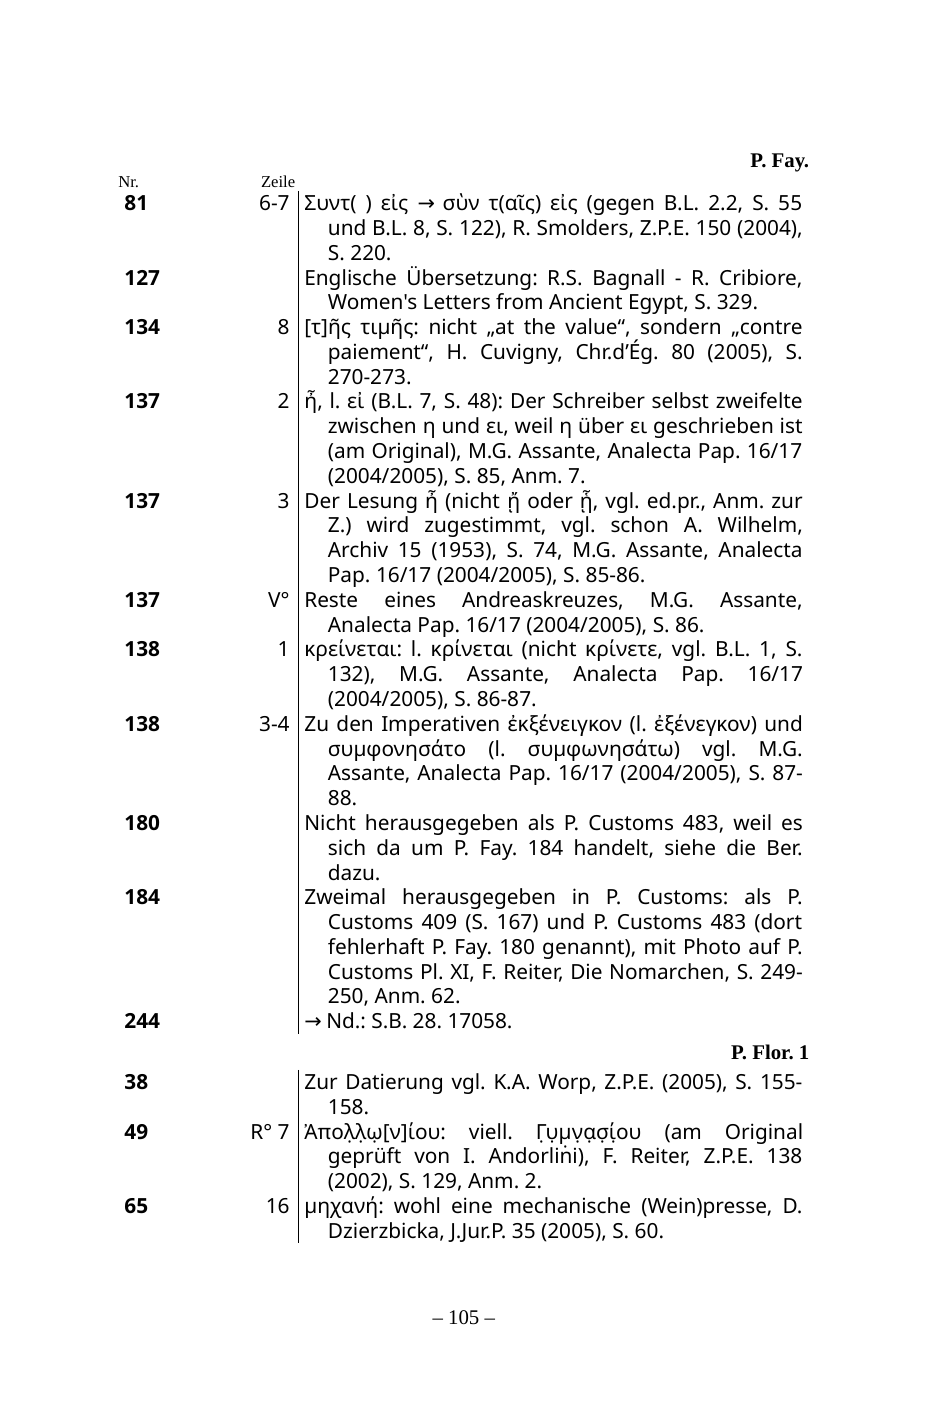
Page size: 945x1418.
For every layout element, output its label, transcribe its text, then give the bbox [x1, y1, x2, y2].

table_cell ἦ, l. εἰ (B.L. 7, S. 48): Der Schreiber selbst zweifelte zwischen η und ει, weil η über ει geschrieben ist (am Original), M.G. Assante, Analecta Pap. 16/17 (2004/2005), S. 85, Anm. 7. [299, 389, 809, 488]
table_cell V° [207, 588, 298, 637]
table_cell [207, 811, 298, 885]
table_cell 138 [118, 711, 207, 811]
table_cell Ἀπολ̣λ̣ω̣[ν]ίου: viell. Γ̣υ̣μ̣ν̣α̣σ̣ί̣ου (am Original geprüft von I. Andorlini), F. Reiter, Z.P.E. 138 (2002), S. 129, Anm. 2. [299, 1119, 809, 1194]
table_cell κρείνεται: l. κρίνεται (nicht κρίνετε, vgl. B.L. 1, S. 132), M.G. Assante, Analecta Pap. 16/17 (2004/2005), S. 86-87. [299, 637, 809, 711]
table_cell μηχανή: wohl eine mechanische (Wein)presse, D. Dzierzbicka, J.Jur.P. 35 (2005), S. 60. [299, 1194, 809, 1243]
table_cell 184 [118, 885, 207, 1009]
table_cell 137 [118, 488, 207, 587]
table_cell 137 [118, 389, 207, 488]
table_cell [207, 885, 298, 1009]
table_cell Reste eines Andreaskreuzes, M.G. Assante, Analecta Pap. 16/17 (2004/2005), S. 86. [299, 588, 809, 637]
table_header Zur Datierung vgl. K.A. Worp, Z.P.E. (2005), S. 155-158. [299, 1070, 809, 1119]
table_header [207, 1070, 298, 1119]
table_cell Nicht herausgegeben als P. Customs 483, weil es sich da um P. Fay. 184 handelt, siehe die Ber. dazu. [299, 811, 809, 885]
table_cell 137 [118, 588, 207, 637]
table_cell [207, 1009, 298, 1034]
table_cell 81 [118, 191, 207, 265]
subtitle P. Flor. 1 [118, 1040, 809, 1064]
table_cell 49 [118, 1119, 207, 1194]
table_cell R° 7 [207, 1119, 298, 1194]
table_cell Zu den Imperativen ἐκξένειγκον (l. ἐξένεγκον) und συμφονησάτο (l. συμφωνησάτω) vgl. M.G. Assante, Analecta Pap. 16/17 (2004/2005), S. 87-88. [299, 711, 809, 811]
table_cell 65 [118, 1194, 207, 1243]
table_header 38 [118, 1070, 207, 1119]
table_cell 127 [118, 265, 207, 315]
table_cell 180 [118, 811, 207, 885]
table_cell 3 [207, 488, 298, 587]
table_cell 2 [207, 389, 298, 488]
table_cell Συντ( ) εἰς → σὺν τ(αῖς) εἰς (gegen B.L. 2.2, S. 55 und B.L. 8, S. 122), R. Smolders, Z.P.E. 150 (2004), S. 220. [299, 191, 809, 265]
table_cell 1 [207, 637, 298, 711]
table_cell Zweimal herausgegeben in P. Customs: als P. Customs 409 (S. 167) und P. Customs 483 (dort fehlerhaft P. Fay. 180 genannt), mit Photo auf P. Customs Pl. XI, F. Reiter, Die Nomarchen, S. 249-250, Anm. 62. [299, 885, 809, 1009]
table_cell → Nd.: S.B. 28. 17058. [299, 1009, 809, 1034]
table_cell 3-4 [207, 711, 298, 811]
table_cell 138 [118, 637, 207, 711]
table_cell 16 [207, 1194, 298, 1243]
table_cell 134 [118, 315, 207, 389]
table_cell Der Lesung ἦ (nicht ᾔ oder ᾗ, vgl. ed.pr., Anm. zur Z.) wird zugestimmt, vgl. schon A. Wilhelm, Archiv 15 (1953), S. 74, M.G. Assante, Analecta Pap. 16/17 (2004/2005), S. 85-86. [299, 488, 809, 587]
table_cell 8 [207, 315, 298, 389]
table_cell Englische Übersetzung: R.S. Bagnall - R. Cribiore, Women's Letters from Ancient Egypt, S. 329. [299, 265, 809, 315]
table_cell 6-7 [207, 191, 298, 265]
table_cell 244 [118, 1009, 207, 1034]
table_cell [207, 265, 298, 315]
table_cell [τ]ῆς τιμῆς: nicht „at the value“, sondern „contre paiement“, H. Cuvigny, Chr.d’Ég. 80 (2005), S. 270-273. [299, 315, 809, 389]
